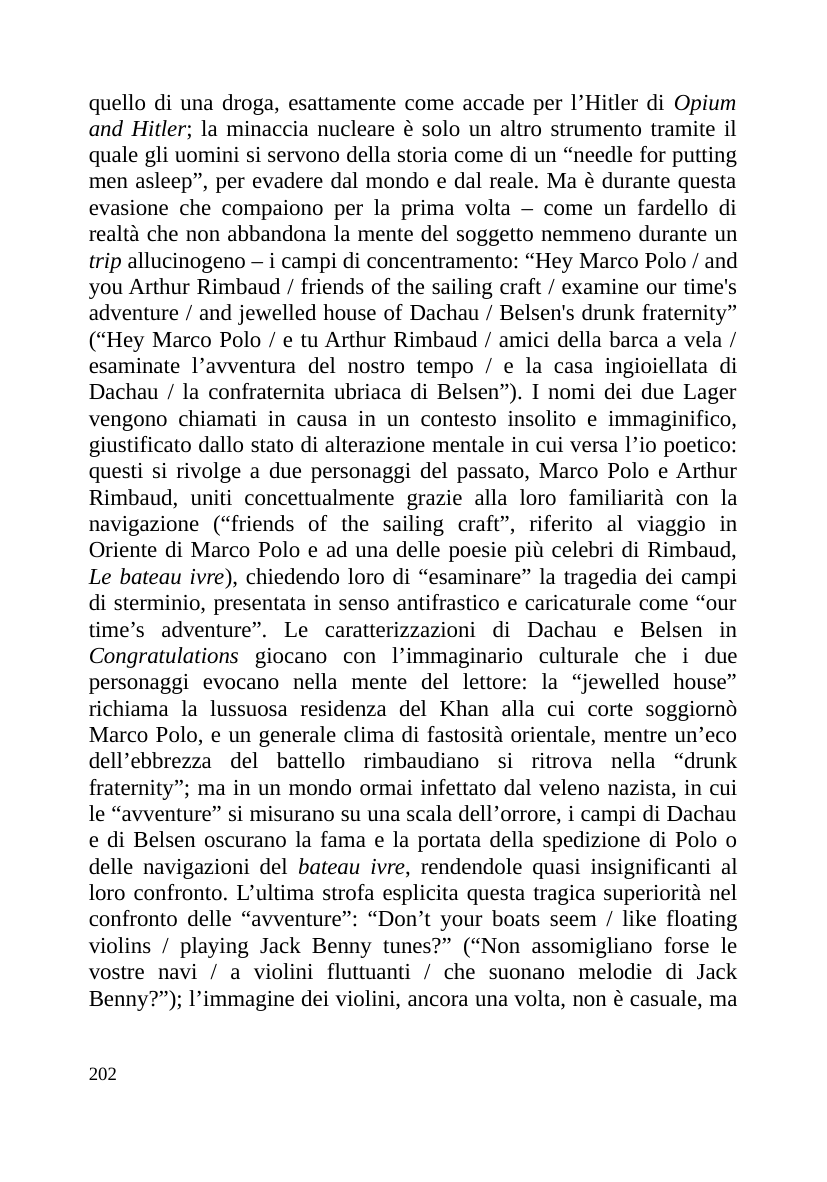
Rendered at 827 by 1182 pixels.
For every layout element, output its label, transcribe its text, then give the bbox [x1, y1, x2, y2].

text quello di una droga, esattamente come accade per l’Hitler di Opium and Hitler; la minaccia nucleare è solo un altro strumento tramite il quale gli uomini si servono della storia come di un “needle for putting men asleep”, per evadere dal mondo e dal reale. Ma è durante questa evasione che compaiono per la prima volta – come un fardello di realtà che non abbandona la mente del soggetto nemmeno durante un trip allucinogeno – i campi di concentramento: “Hey Marco Polo / and you Arthur Rimbaud / friends of the sailing craft / examine our time's adventure / and jewelled house of Dachau / Belsen's drunk fraternity” (“Hey Marco Polo / e tu Arthur Rimbaud / amici della barca a vela / esaminate l’avventura del nostro tempo / e la casa ingioiellata di Dachau / la confraternita ubriaca di Belsen”). I nomi dei due Lager vengono chiamati in causa in un contesto insolito e immaginifico, giustificato dallo stato di alterazione mentale in cui versa l’io poetico: questi si rivolge a due personaggi del passato, Marco Polo e Arthur Rimbaud, uniti concettualmente grazie alla loro familiarità con la navigazione (“friends of the sailing craft”, riferito al viaggio in Oriente di Marco Polo e ad una delle poesie più celebri di Rimbaud, Le bateau ivre), chiedendo loro di “esaminare” la tragedia dei campi di sterminio, presentata in senso antifrastico e caricaturale come “our time’s adventure”. Le caratterizzazioni di Dachau e Belsen in Congratulations giocano con l’immaginario culturale che i due personaggi evocano nella mente del lettore: la “jewelled house” richiama la lussuosa residenza del Khan alla cui corte soggiornò Marco Polo, e un generale clima di fastosità orientale, mentre un’eco dell’ebbrezza del battello rimbaudiano si ritrova nella “drunk fraternity”; ma in un mondo ormai infettato dal veleno nazista, in cui le “avventure” si misurano su una scala dell’orrore, i campi di Dachau e di Belsen oscurano la fama e la portata della spedizione di Polo o delle navigazioni del bateau ivre, rendendole quasi insignificanti al loro confronto. L’ultima strofa esplicita questa tragica superiorità nel confronto delle “avventure”: “Don’t your boats seem / like floating violins / playing Jack Benny tunes?” (“Non assomigliano forse le vostre navi / a violini fluttuanti / che suonano melodie di Jack Benny?”); l’immagine dei violini, ancora una volta, non è casuale, ma [88, 88, 738, 1011]
